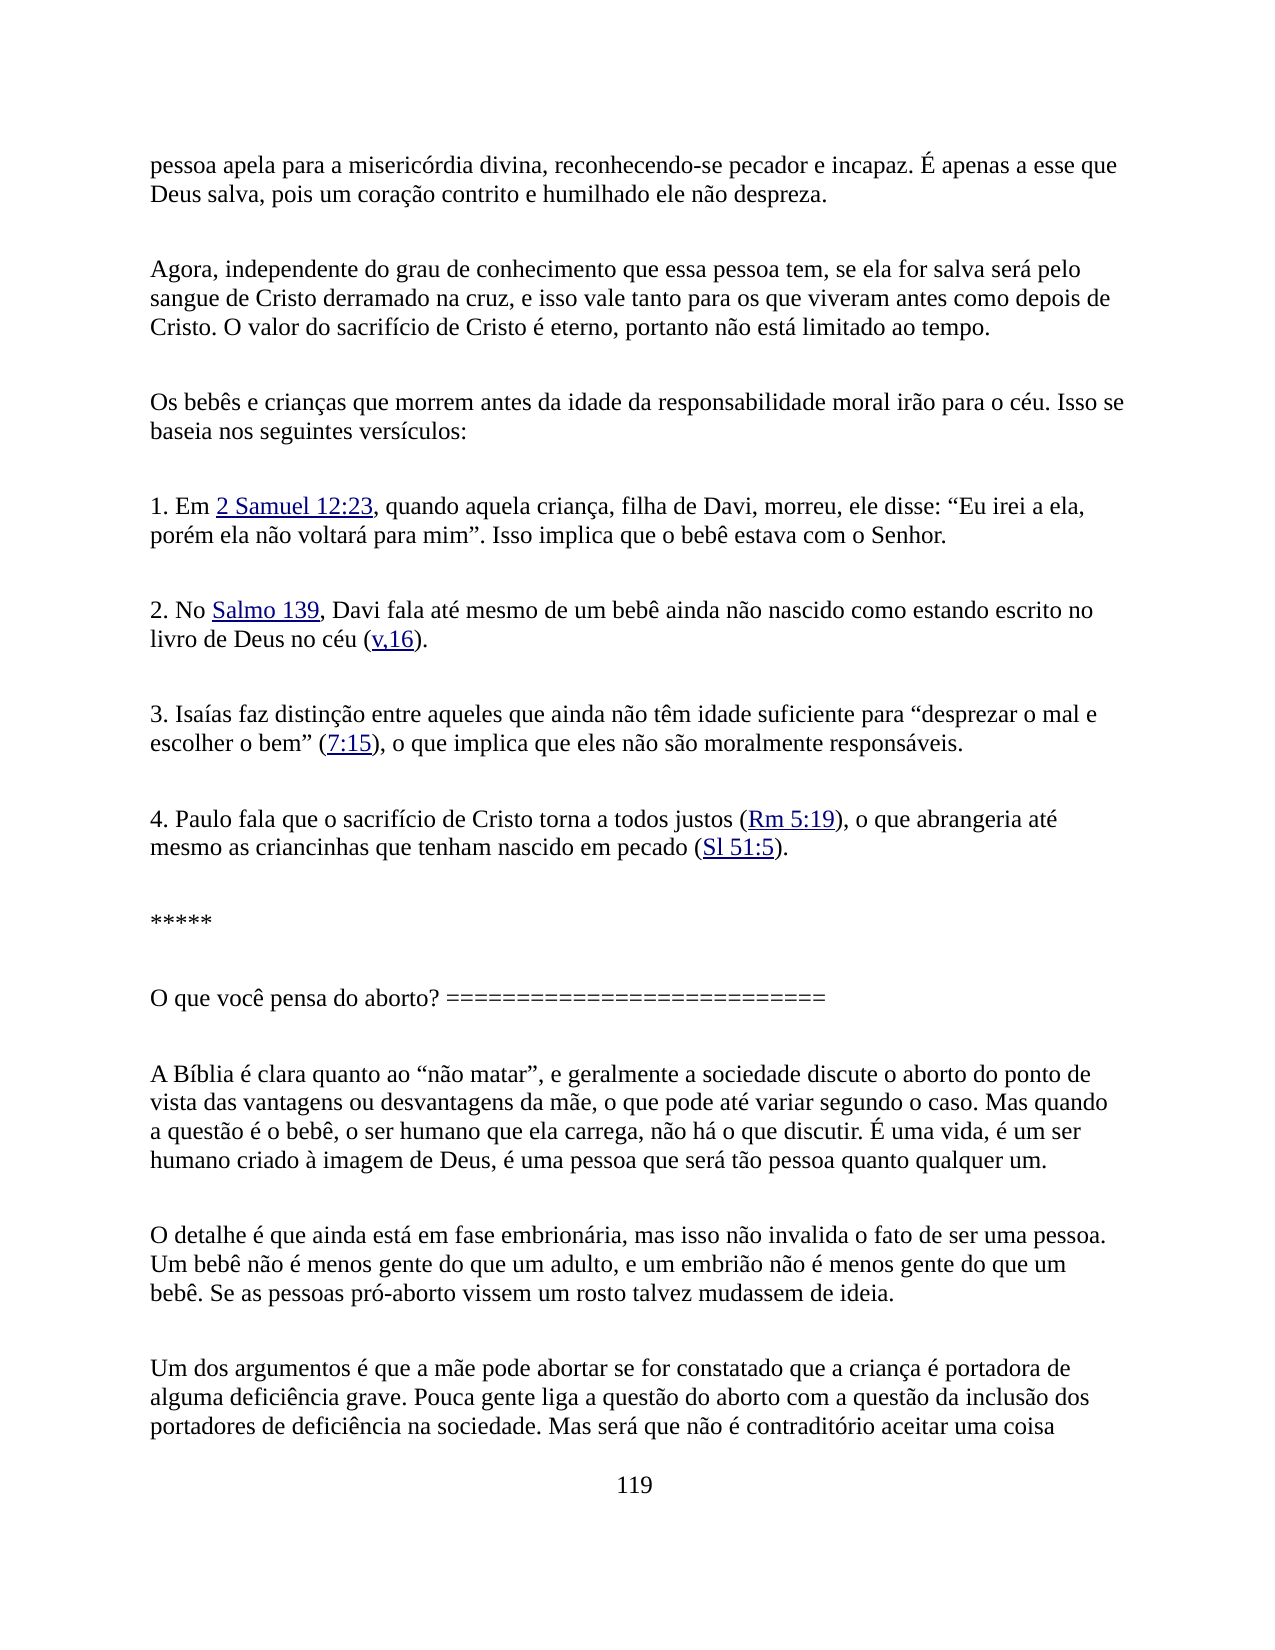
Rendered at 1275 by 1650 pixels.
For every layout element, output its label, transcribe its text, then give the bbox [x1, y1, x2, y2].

text pessoa apela para a misericórdia divina, reconhecendo-se pecador e incapaz. É apenas a esse que Deus salva, pois um coração contrito e humilhado ele não despreza. [150, 150, 1125, 207]
text ***** [150, 879, 1125, 937]
text O que você pensa do aborto? =========================== [150, 954, 1125, 1012]
text ​3. Isaías faz distinção entre aqueles que ainda não têm idade suficiente para “desprezar o mal e escolher o bem” (7:15), o que implica que eles não são moralmente responsáveis. [150, 671, 1125, 757]
text ​4. Paulo fala que o sacrifício de Cristo torna a todos justos (Rm 5:19), o que abrangeria até mesmo as criancinhas que tenham nascido em pecado (Sl 51:5). [150, 775, 1125, 861]
text ​2. No Salmo 139, Davi fala até mesmo de um bebê ainda não nascido como estando escrito no livro de Deus no céu (v,16). [150, 567, 1125, 653]
text Um dos argumentos é que a mãe pode abortar se for constatado que a criança é portadora de alguma deficiência grave. Pouca gente liga a questão do aborto com a questão da inclusão dos portadores de deficiência na sociedade. Mas será que não é contraditório aceitar uma coisa [150, 1324, 1125, 1439]
text O detalhe é que ainda está em fase embrionária, mas isso não invalida o fato de ser uma pessoa. Um bebê não é menos gente do que um adulto, e um embrião não é menos gente do que um bebê. Se as pessoas pró-aborto vissem um rosto talvez mudassem de ideia. [150, 1192, 1125, 1307]
text Agora, independente do grau de conhecimento que essa pessoa tem, se ela for salva será pelo sangue de Cristo derramado na cruz, e isso vale tanto para os que viveram antes como depois de Cristo. O valor do sacrifício de Cristo é eterno, portanto não está limitado ao tempo. [150, 225, 1125, 340]
text A Bíblia é clara quanto ao “não matar”, e geralmente a sociedade discute o aborto do ponto de vista das vantagens ou desvantagens da mãe, o que pode até variar segundo o caso. Mas quando a questão é o bebê, o ser humano que ela carrega, não há o que discutir. É uma vida, é um ser humano criado à imagem de Deus, é uma pessoa que será tão pessoa quanto qualquer um. [150, 1030, 1125, 1174]
text Os bebês e crianças que morrem antes da idade da responsabilidade moral irão para o céu. Isso se baseia nos seguintes versículos: [150, 358, 1125, 444]
text ​1. Em 2 Samuel 12:23, quando aquela criança, filha de Davi, morreu, ele disse: “Eu irei a ela, porém ela não voltará para mim”. Isso implica que o bebê estava com o Senhor. [150, 462, 1125, 549]
